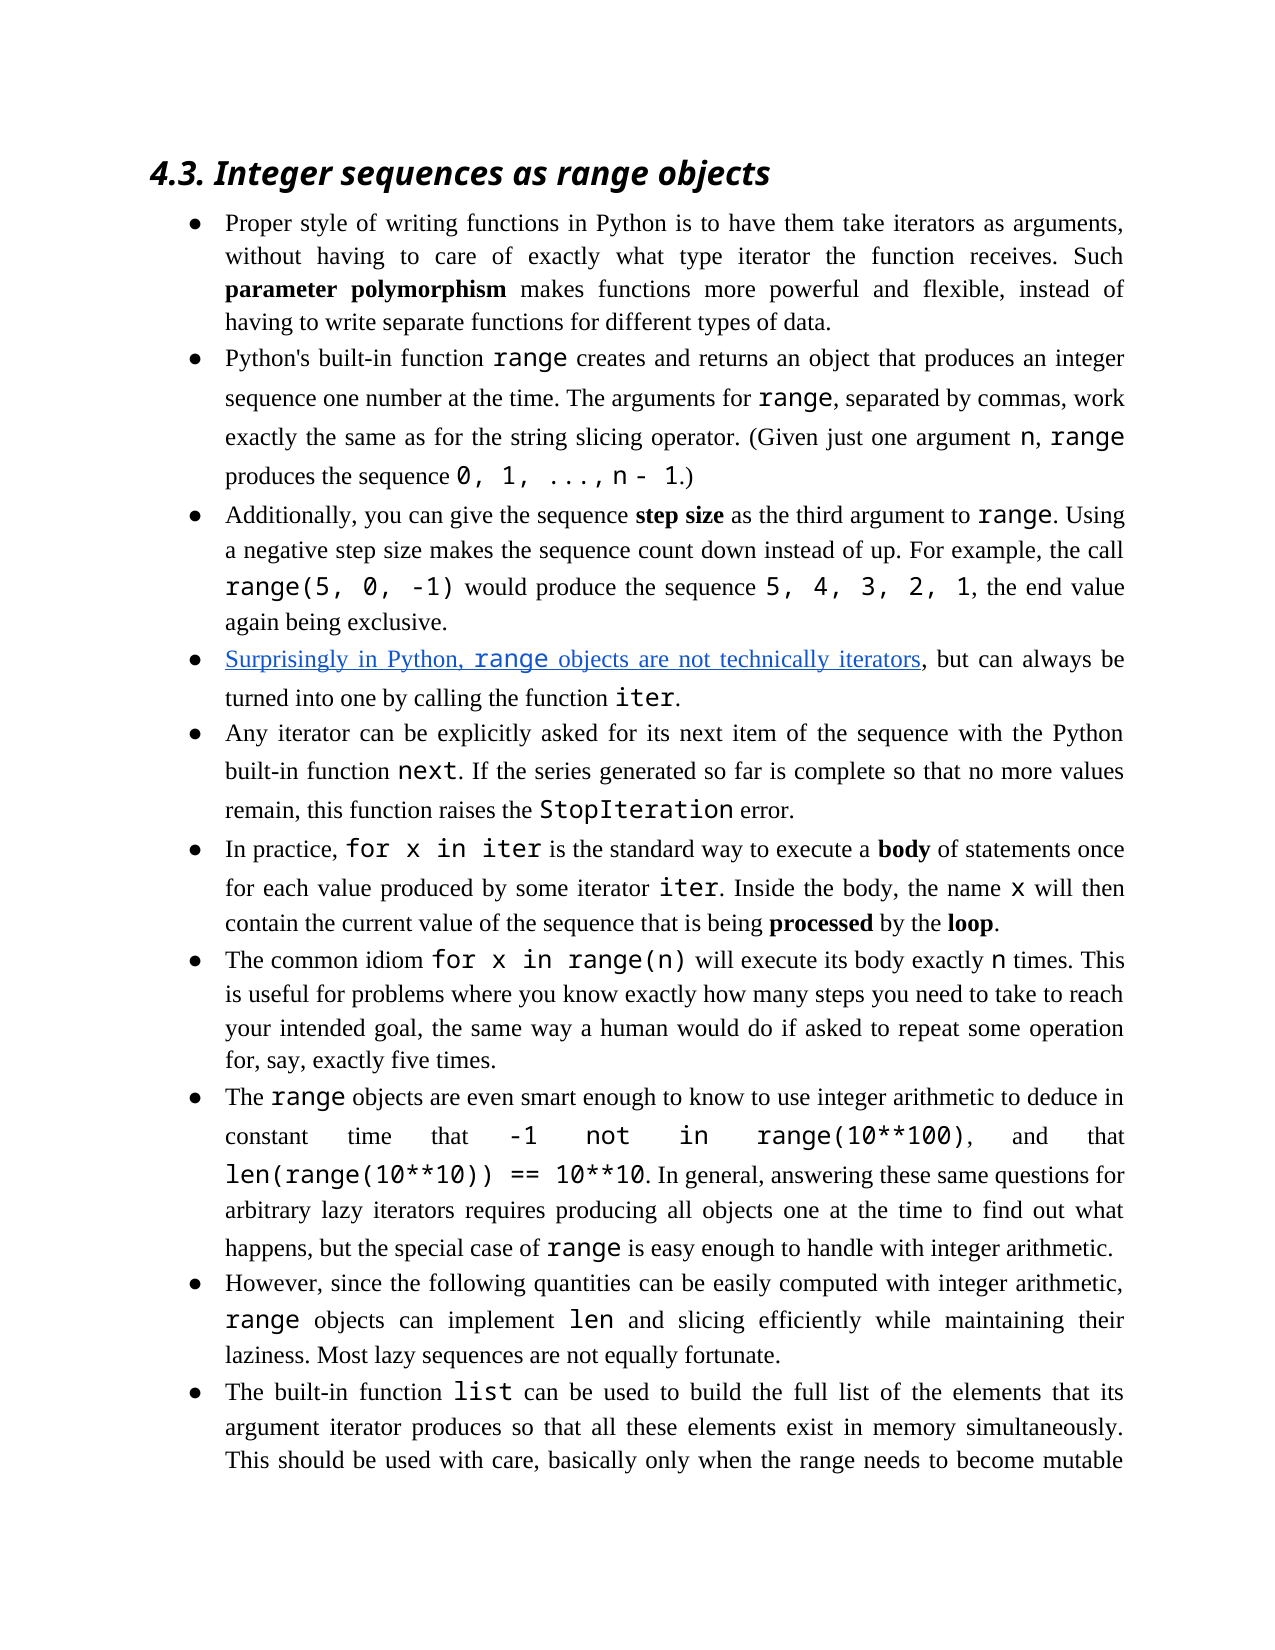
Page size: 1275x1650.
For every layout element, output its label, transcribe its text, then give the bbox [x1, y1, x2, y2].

list Proper style of writing functions in Python is to have them take iterators as arguments, without having to care of exactly what type iterator the function receives. Such parameter polymorphism makes functions more powerful and flexible, instead of having to write separate functions for different types of data. [187, 208, 1125, 336]
list In practice, for x in iter is the standard way to execute a body of statements once for each value produced by some iterator iter. Inside the body, the name x will then contain the current value of the sequence that is being processed by the loop. [187, 831, 1125, 937]
list Python's built-in function range creates and returns an object that produces an integer sequence one number at the time. The arguments for range, separated by commas, work exactly the same as for the string slicing operator. (Given just one argument n, range produces the sequence 0, 1, ..., n - 1.) [187, 340, 1125, 492]
list The common idiom for x in range(n) will execute its body exactly n times. This is useful for problems where you know exactly how many steps you need to take to reach your intended goal, the same way a human would do if asked to repeat some operation for, say, exactly five times. [187, 941, 1125, 1074]
list The range objects are even smart enough to know to use integer arithmetic to deduce in constant time that -1 not in range(10**100), and that len(range(10**10)) == 10**10. In general, answering these same questions for arbitrary lazy iterators requires producing all objects one at the time to find out what happens, but the special case of range is easy enough to handle with integer arithmetic. [187, 1079, 1125, 1263]
list Surprisingly in Python, range objects are not technically iterators, but can always be turned into one by calling the function iter. [187, 640, 1125, 713]
list Any iterator can be explicitly asked for its next item of the sequence with the Python built-in function next. If the series generated so far is complete so that no more values remain, this function raises the StopIteration error. [187, 718, 1125, 826]
subtitle 4.3. Integer sequences as range objects [150, 150, 1125, 195]
list Additionally, you can give the sequence step size as the third argument to range. Using a negative step size makes the sequence count down instead of up. For example, the call range(5, 0, -1) would produce the sequence 5, 4, 3, 2, 1, the end value again being exclusive. [187, 497, 1125, 636]
list However, since the following quantities can be easily computed with integer arithmetic, range objects can implement len and slicing efficiently while maintaining their laziness. Most lazy sequences are not equally fortunate. [187, 1268, 1125, 1369]
list The built-in function list can be used to build the full list of the elements that its argument iterator produces so that all these elements exist in memory simultaneously. This should be used with care, basically only when the range needs to become mutable [187, 1373, 1125, 1474]
